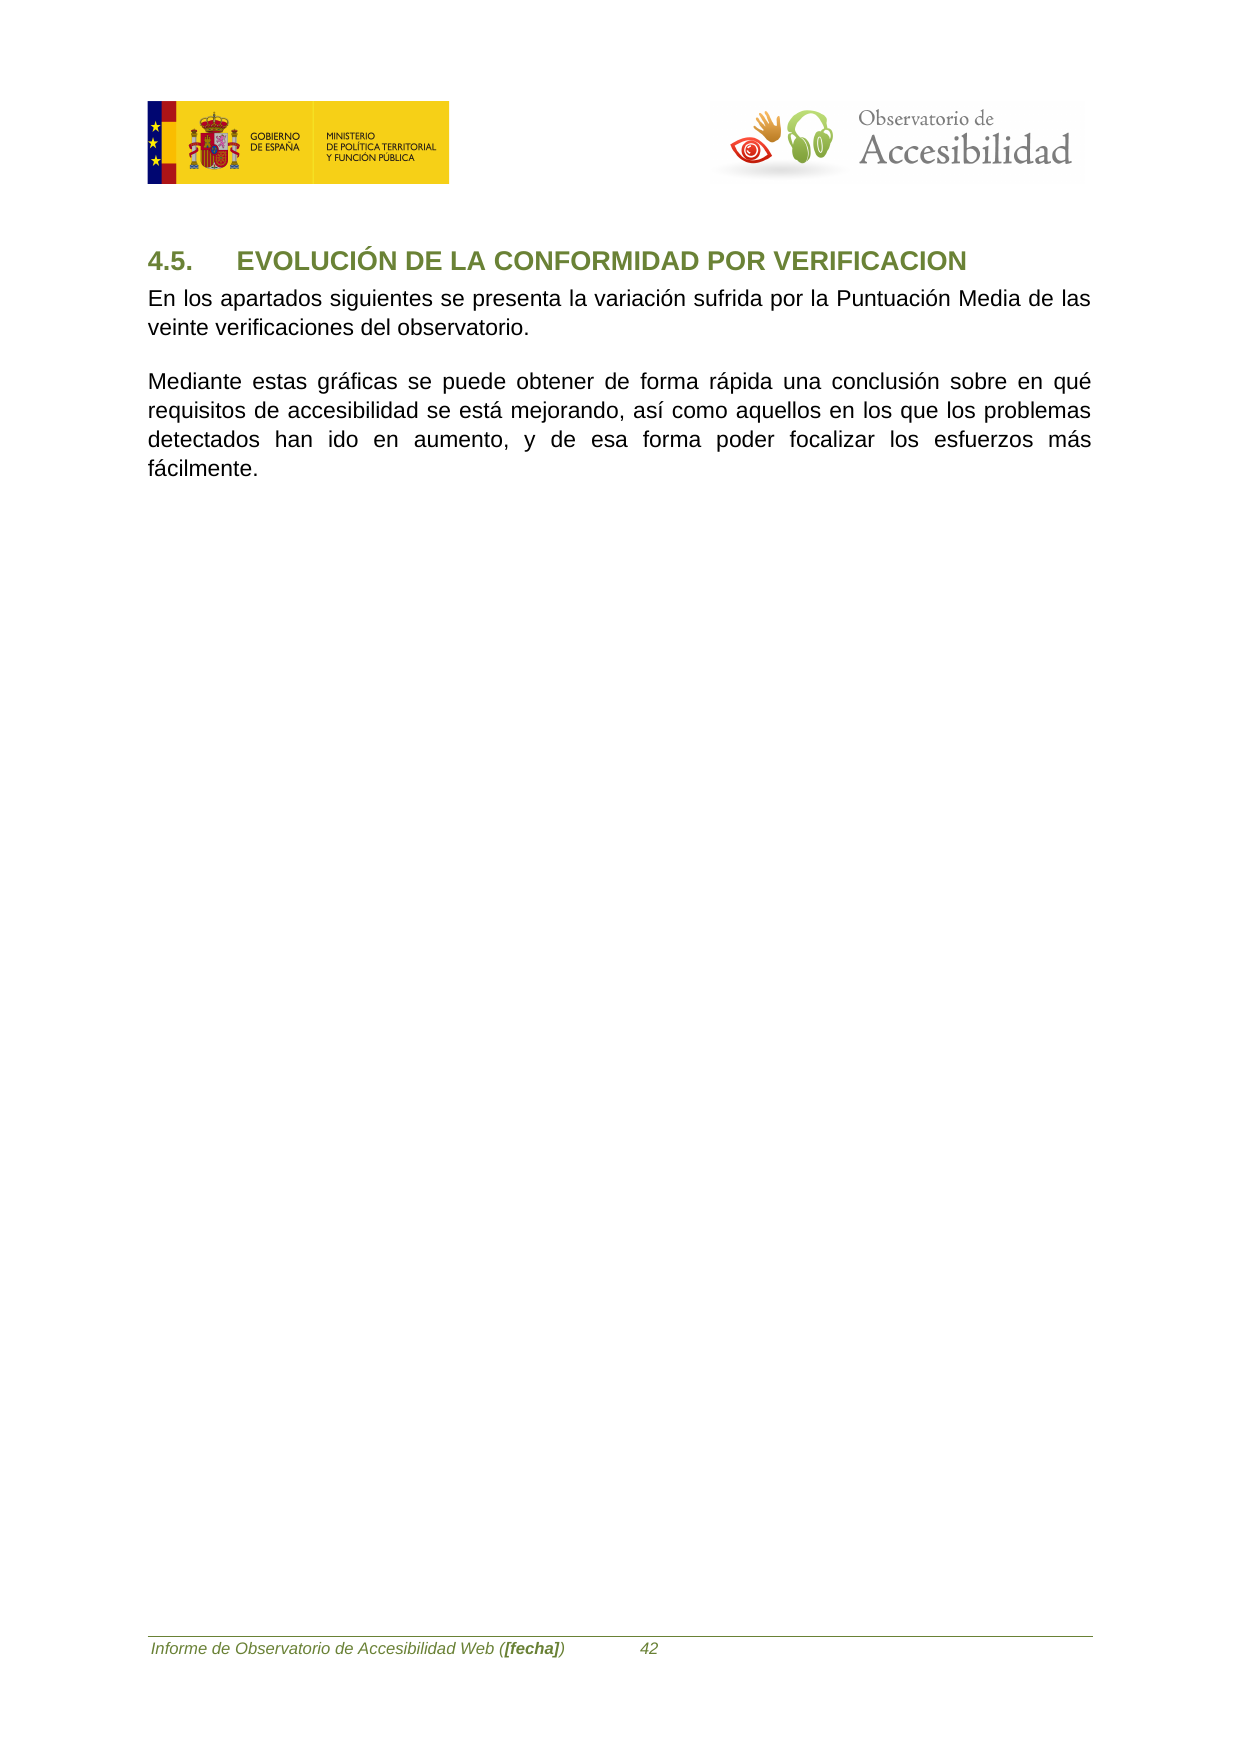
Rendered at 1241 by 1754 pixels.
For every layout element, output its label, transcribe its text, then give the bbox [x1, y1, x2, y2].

text En los apartados siguientes se presenta la variación sufrida por la Puntuación Media de las veinte verificaciones del observatorio. [148, 285, 1092, 341]
picture [147, 101, 450, 184]
text Mediante estas gráficas se puede obtener de forma rápida una conclusión sobre en qué requisitos de accesibilidad se está mejorando, así como aquellos en los que los problemas detectados han ido en aumento, y de esa forma poder focalizar los esfuerzos más fácilmente. [148, 368, 1092, 481]
picture [710, 101, 1086, 184]
subtitle Evolución de la conformidad por Verificacion [148, 245, 1092, 276]
